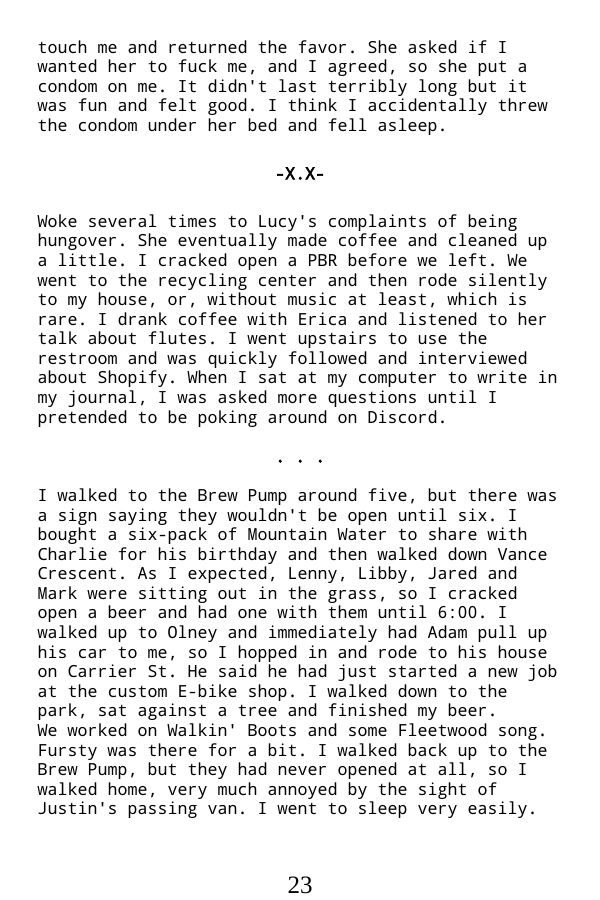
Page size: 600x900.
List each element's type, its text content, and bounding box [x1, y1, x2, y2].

text touch me and returned the favor. She asked if I wanted her to fuck me, and I agreed, so she put a condom on me. It didn't last terribly long but it was fun and felt good. I think I accidentally threw the condom under her bed and fell asleep. [37, 37, 562, 135]
text . . . [37, 447, 562, 466]
text I walked to the Brew Pump around five, but there was a sign saying they wouldn't be open until six. I bought a six-pack of Mountain Water to share with Charlie for his birthday and then walked down Vance Crescent. As I expected, Lenny, Libby, Jared and Mark were sitting out in the grass, so I cracked open a beer and had one with them until 6:00. I walked up to Olney and immediately had Adam pull up his car to me, so I hopped in and rode to his house on Carrier St. He said he had just started a new job at the custom E-bike shop. I walked down to the park, sat against a tree and finished my beer. [37, 486, 562, 721]
text We worked on Walkin' Boots and some Fleetwood song. Fursty was there for a bit. I walked back up to the Brew Pump, but they had never opened at all, so I walked home, very much annoyed by the sight of Justin's passing van. I went to sleep very easily. [37, 721, 562, 819]
text Woke several times to Lucy's complaints of being hungover. She eventually made coffee and cleaned up a little. I cracked open a PBR before we left. We went to the recycling center and then rode silently to my house, or, without music at least, which is rare. I drank coffee with Erica and listened to her talk about flutes. I went upstairs to use the restroom and was quickly followed and interviewed about Shopify. When I sat at my computer to write in my journal, I was asked more questions until I pretended to be poking around on Discord. [37, 212, 562, 427]
text -X.X- [37, 164, 562, 183]
